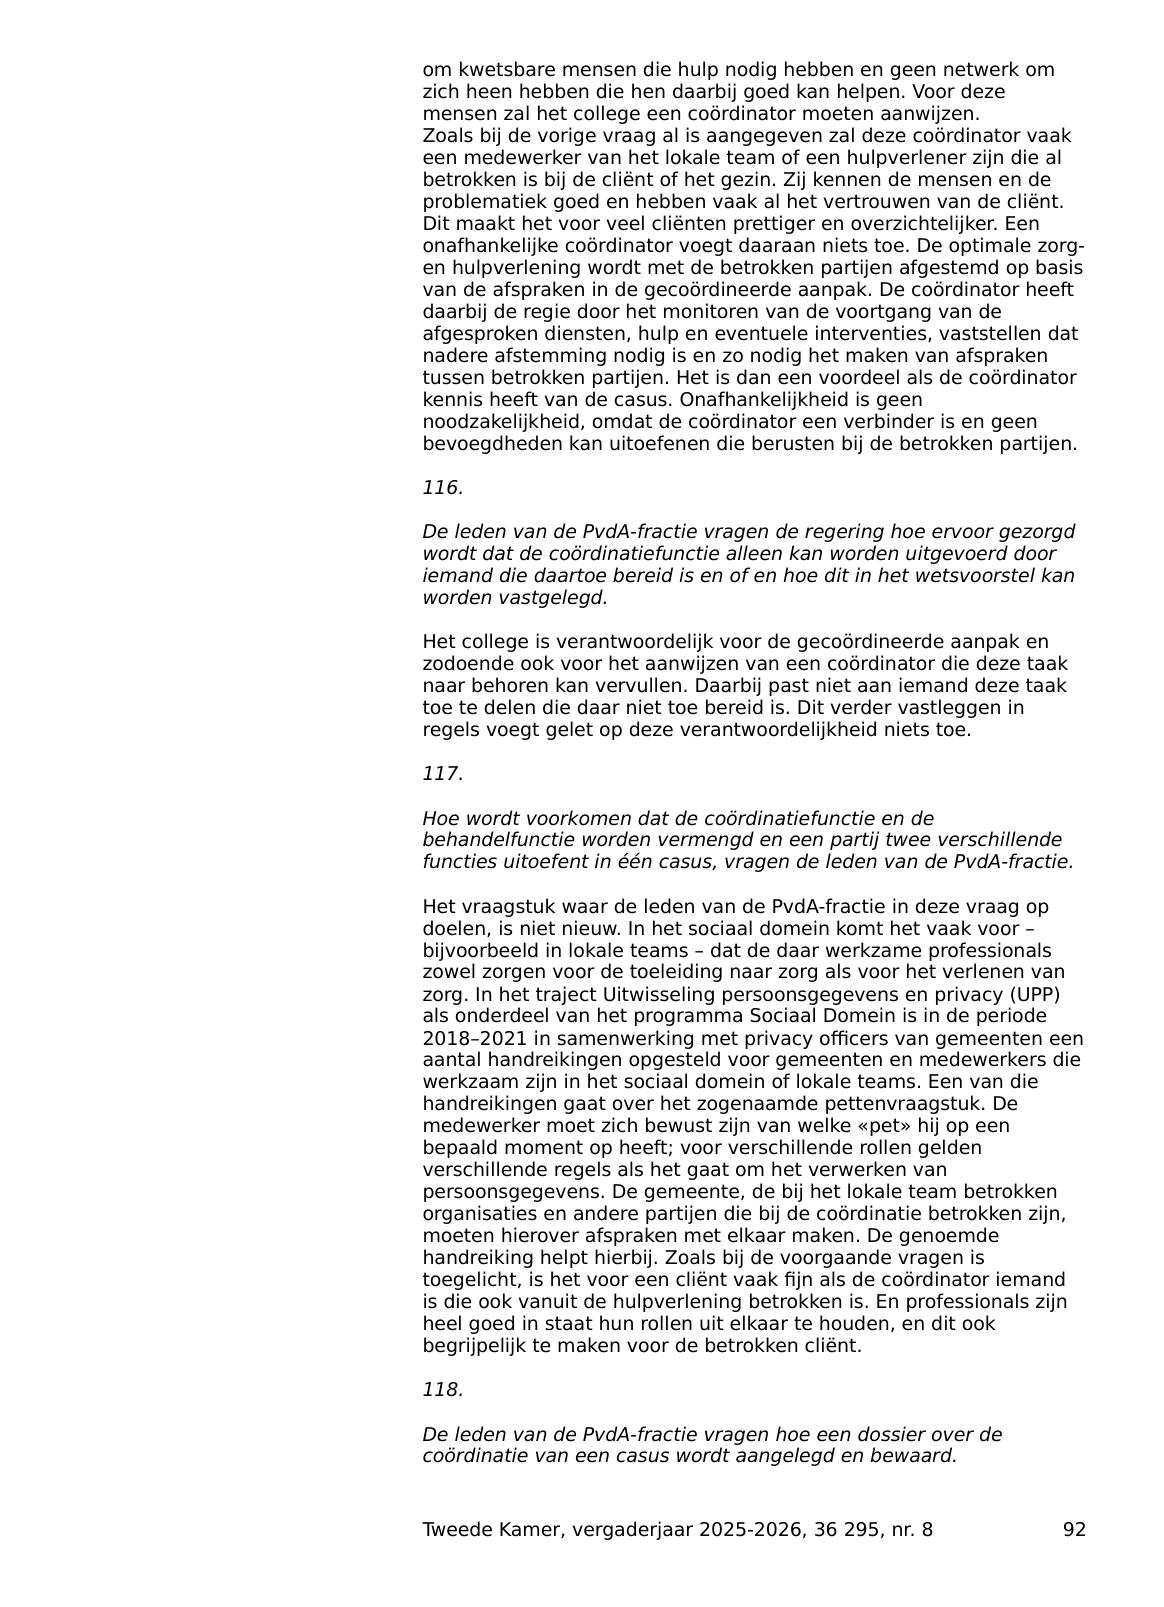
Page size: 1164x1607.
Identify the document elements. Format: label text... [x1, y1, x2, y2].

text De leden van de PvdA-fractie vragen de regering hoe ervoor gezorgd wordt dat de coördinatiefunctie alleen kan worden uitgevoerd door iemand die daartoe bereid is en of en hoe dit in het wetsvoorstel kan worden vastgelegd. [422, 521, 1087, 609]
text Hoe wordt voorkomen dat de coördinatiefunctie en de behandelfunctie worden vermengd en een partij twee verschillende functies uitoefent in één casus, vragen de leden van de PvdA-fractie. [422, 807, 1087, 873]
text Het vraagstuk waar de leden van de PvdA-fractie in deze vraag op doelen, is niet nieuw. In het sociaal domein komt het vaak voor – bijvoorbeeld in lokale teams – dat de daar werkzame professionals zowel zorgen voor de toeleiding naar zorg als voor het verlenen van zorg. In het traject Uitwisseling persoonsgegevens en privacy (UPP) als onderdeel van het programma Sociaal Domein is in de periode 2018–2021 in samenwerking met privacy officers van gemeenten een aantal handreikingen opgesteld voor gemeenten en medewerkers die werkzaam zijn in het sociaal domein of lokale teams. Een van die handreikingen gaat over het zogenaamde pettenvraagstuk. De medewerker moet zich bewust zijn van welke «pet» hij op een bepaald moment op heeft; voor verschillende rollen gelden verschillende regels als het gaat om het verwerken van persoonsgegevens. De gemeente, de bij het lokale team betrokken organisaties en andere partijen die bij de coördinatie betrokken zijn, moeten hierover afspraken met elkaar maken. De genoemde handreiking helpt hierbij. Zoals bij de voorgaande vragen is toegelicht, is het voor een cliënt vaak fijn als de coördinator iemand is die ook vanuit de hulpverlening betrokken is. En professionals zijn heel goed in staat hun rollen uit elkaar te houden, en dit ook begrijpelijk te maken voor de betrokken cliënt. [422, 896, 1087, 1357]
text Zoals bij de vorige vraag al is aangegeven zal deze coördinator vaak een medewerker van het lokale team of een hulpverlener zijn die al betrokken is bij de cliënt of het gezin. Zij kennen de mensen en de problematiek goed en hebben vaak al het vertrouwen van de cliënt. Dit maakt het voor veel cliënten prettiger en overzichtelijker. Een onafhankelijke coördinator voegt daaraan niets toe. De optimale zorg- en hulpverlening wordt met de betrokken partijen afgestemd op basis van de afspraken in de gecoördineerde aanpak. De coördinator heeft daarbij de regie door het monitoren van de voortgang van de afgesproken diensten, hulp en eventuele interventies, vaststellen dat nadere afstemming nodig is en zo nodig het maken van afspraken tussen betrokken partijen. Het is dan een voordeel als de coördinator kennis heeft van de casus. Onafhankelijkheid is geen noodzakelijkheid, omdat de coördinator een verbinder is en geen bevoegdheden kan uitoefenen die berusten bij de betrokken partijen. [422, 125, 1087, 455]
text om kwetsbare mensen die hulp nodig hebben en geen netwerk om zich heen hebben die hen daarbij goed kan helpen. Voor deze mensen zal het college een coördinator moeten aanwijzen. [422, 59, 1087, 125]
subtitle 116. [422, 477, 1087, 499]
subtitle 117. [422, 763, 1087, 785]
text Het college is verantwoordelijk voor de gecoördineerde aanpak en zodoende ook voor het aanwijzen van een coördinator die deze taak naar behoren kan vervullen. Daarbij past niet aan iemand deze taak toe te delen die daar niet toe bereid is. Dit verder vastleggen in regels voegt gelet op deze verantwoordelijkheid niets toe. [422, 631, 1087, 741]
subtitle 118. [422, 1379, 1087, 1401]
text De leden van de PvdA-fractie vragen hoe een dossier over de coördinatie van een casus wordt aangelegd en bewaard. [422, 1423, 1087, 1467]
